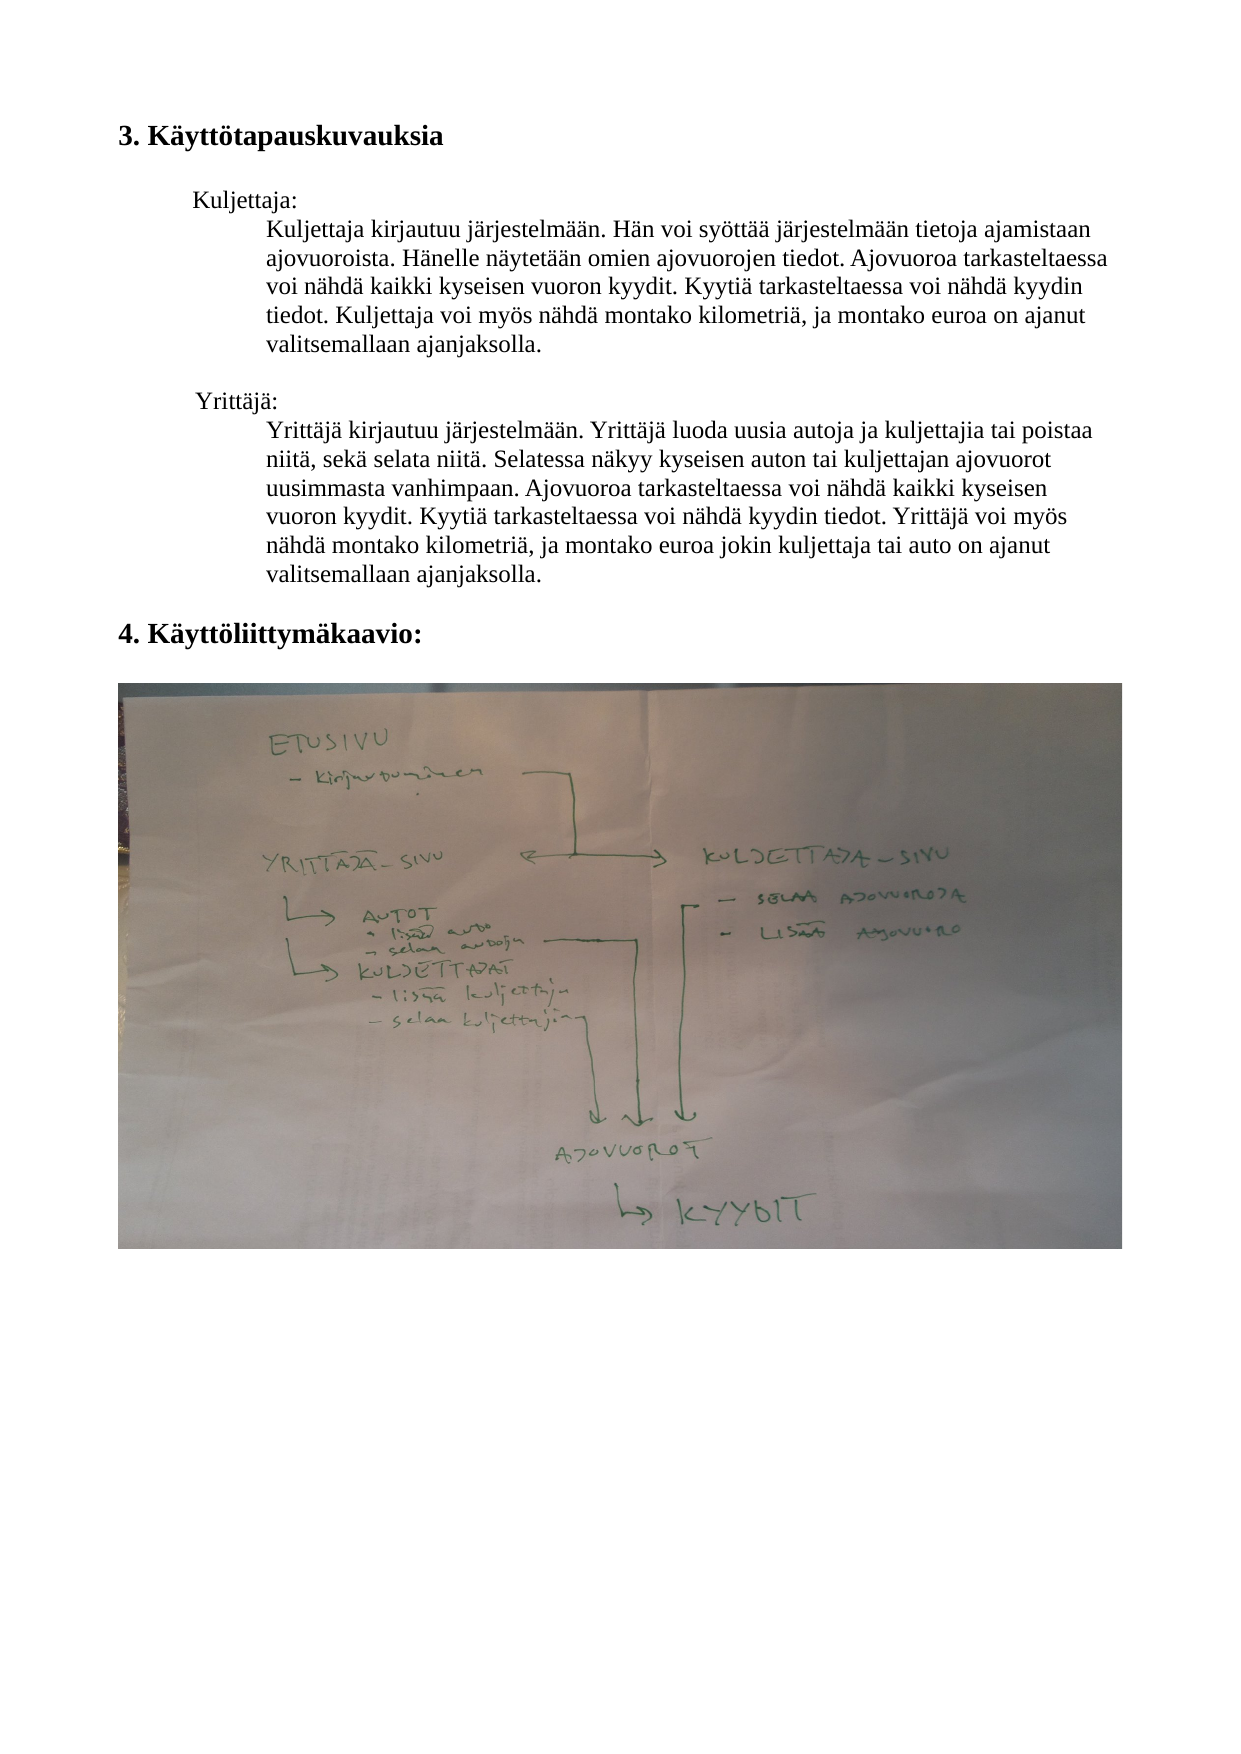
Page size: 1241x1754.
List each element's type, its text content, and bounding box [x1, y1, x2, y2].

text Yrittäjä kirjautuu järjestelmään. Yrittäjä luoda uusia autoja ja kuljettajia tai poistaa niitä, sekä selata niitä. Selatessa näkyy kyseisen auton tai kuljettajan ajovuorot uusimmasta vanhimpaan. Ajovuoroa tarkasteltaessa voi nähdä kaikki kyseisen vuoron kyydit. Kyytiä tarkasteltaessa voi nähdä kyydin tiedot. Yrittäjä voi myös nähdä montako kilometriä, ja montako euroa jokin kuljettaja tai auto on ajanut valitsemallaan ajanjaksolla. [266, 415, 1122, 588]
text 4. Käyttöliittymäkaavio: [118, 616, 1122, 650]
text 3. Käyttötapauskuvauksia [118, 118, 1122, 152]
text Kuljettaja kirjautuu järjestelmään. Hän voi syöttää järjestelmään tietoja ajamistaan ajovuoroista. Hänelle näytetään omien ajovuorojen tiedot. Ajovuoroa tarkasteltaessa voi nähdä kaikki kyseisen vuoron kyydit. Kyytiä tarkasteltaessa voi nähdä kyydin tiedot. Kuljettaja voi myös nähdä montako kilometriä, ja montako euroa on ajanut valitsemallaan ajanjaksolla. [266, 214, 1122, 358]
text Yrittäjä: [195, 386, 1122, 415]
picture [118, 683, 1123, 1249]
text Kuljettaja: [118, 185, 1122, 214]
